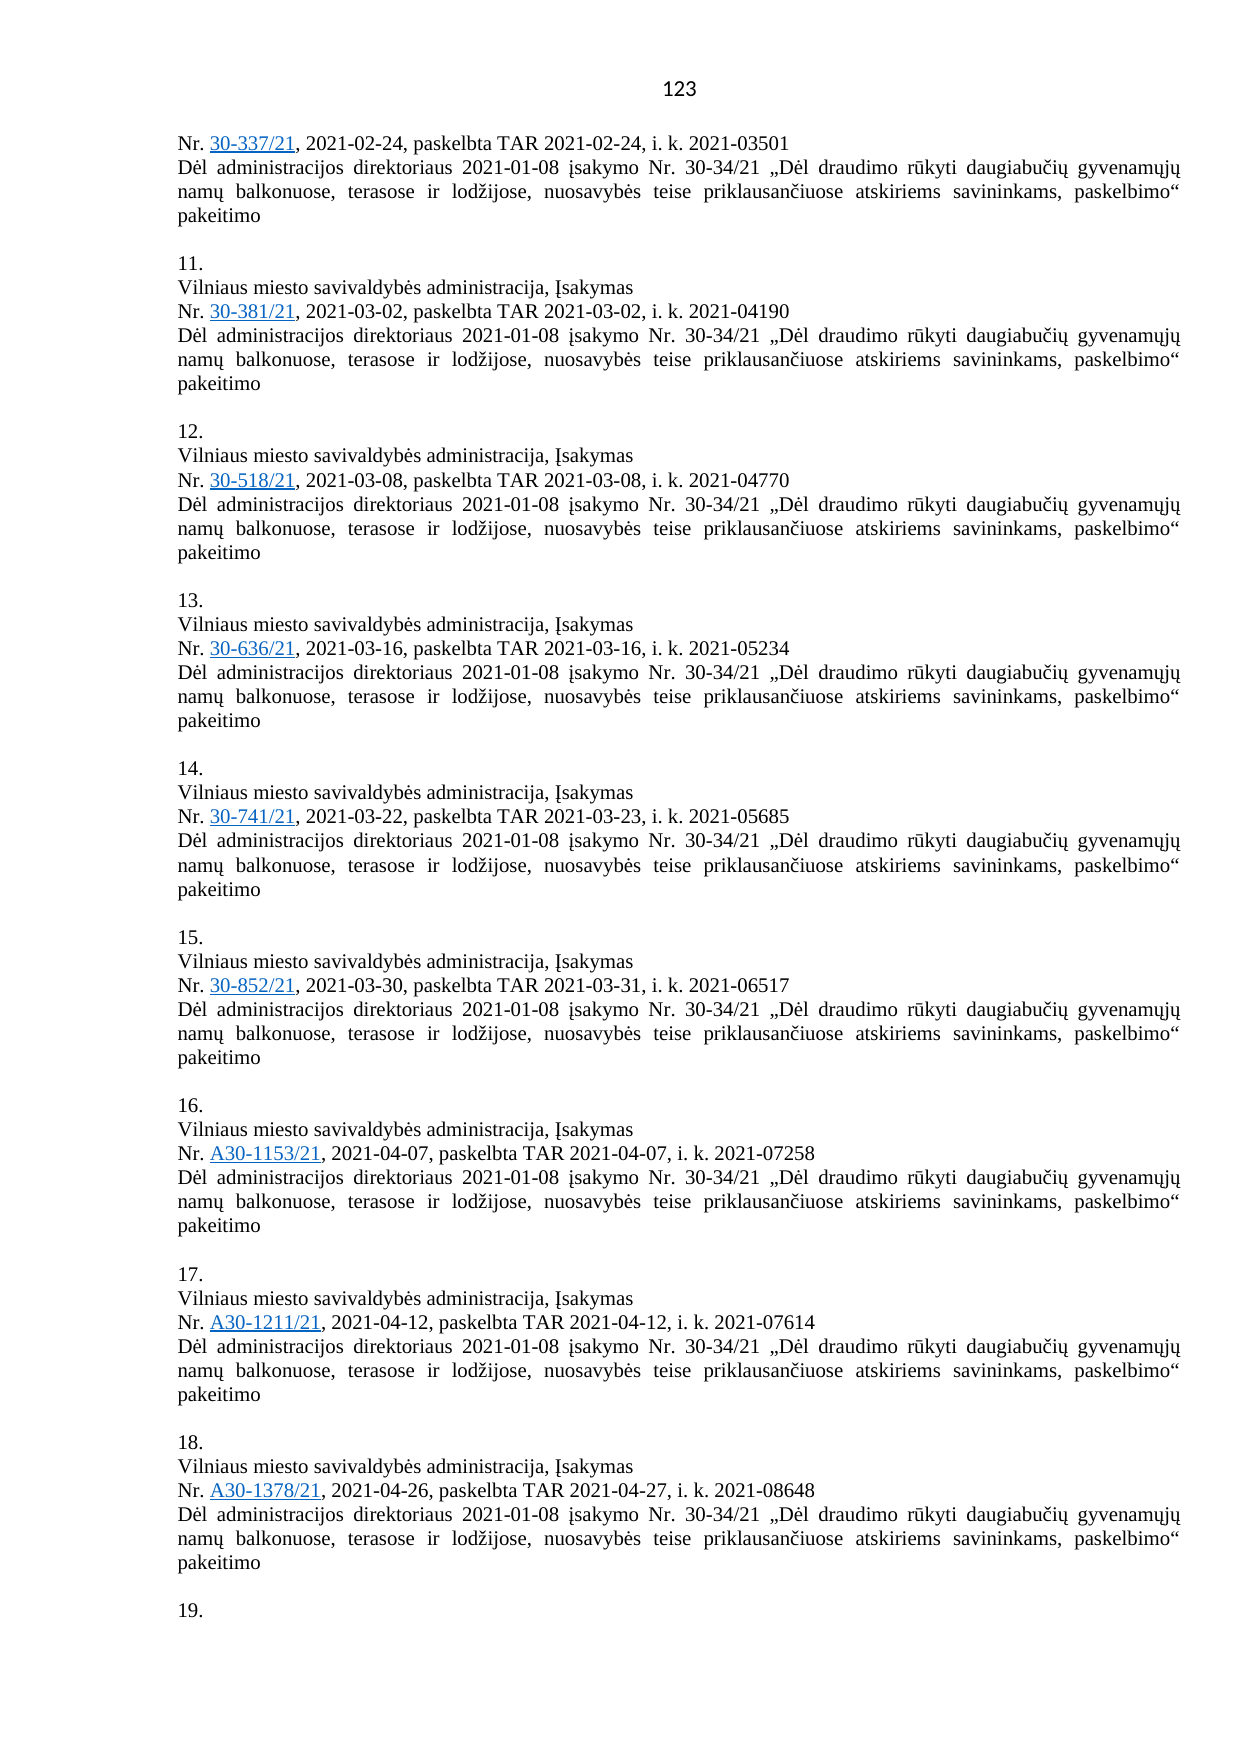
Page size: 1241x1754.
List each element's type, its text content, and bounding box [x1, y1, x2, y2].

text 14. [177, 756, 1181, 780]
text Vilniaus miesto savivaldybės administracija, Įsakymas [177, 1117, 1181, 1141]
text Dėl administracijos direktoriaus 2021-01-08 įsakymo Nr. 30-34/21 „Dėl draudimo rūkyti daugiabučių gyvenamųjų namų balkonuose, terasose ir lodžijose, nuosavybės teise priklausančiuose atskiriems savininkams, paskelbimo“ pakeitimo [177, 1502, 1181, 1574]
text Dėl administracijos direktoriaus 2021-01-08 įsakymo Nr. 30-34/21 „Dėl draudimo rūkyti daugiabučių gyvenamųjų namų balkonuose, terasose ir lodžijose, nuosavybės teise priklausančiuose atskiriems savininkams, paskelbimo“ pakeitimo [177, 660, 1181, 732]
text Dėl administracijos direktoriaus 2021-01-08 įsakymo Nr. 30-34/21 „Dėl draudimo rūkyti daugiabučių gyvenamųjų namų balkonuose, terasose ir lodžijose, nuosavybės teise priklausančiuose atskiriems savininkams, paskelbimo“ pakeitimo [177, 1165, 1181, 1237]
text 13. [177, 588, 1181, 612]
text Dėl administracijos direktoriaus 2021-01-08 įsakymo Nr. 30-34/21 „Dėl draudimo rūkyti daugiabučių gyvenamųjų namų balkonuose, terasose ir lodžijose, nuosavybės teise priklausančiuose atskiriems savininkams, paskelbimo“ pakeitimo [177, 828, 1181, 901]
text 16. [177, 1093, 1181, 1117]
text Vilniaus miesto savivaldybės administracija, Įsakymas [177, 612, 1181, 636]
text Vilniaus miesto savivaldybės administracija, Įsakymas [177, 1454, 1181, 1478]
text Nr. 30-518/21, 2021-03-08, paskelbta TAR 2021-03-08, i. k. 2021-04770 [177, 467, 1181, 492]
text Nr. 30-852/21, 2021-03-30, paskelbta TAR 2021-03-31, i. k. 2021-06517 [177, 973, 1181, 997]
text Dėl administracijos direktoriaus 2021-01-08 įsakymo Nr. 30-34/21 „Dėl draudimo rūkyti daugiabučių gyvenamųjų namų balkonuose, terasose ir lodžijose, nuosavybės teise priklausančiuose atskiriems savininkams, paskelbimo“ pakeitimo [177, 155, 1181, 227]
text Nr. A30-1378/21, 2021-04-26, paskelbta TAR 2021-04-27, i. k. 2021-08648 [177, 1478, 1181, 1502]
text 11. [177, 251, 1181, 275]
text Dėl administracijos direktoriaus 2021-01-08 įsakymo Nr. 30-34/21 „Dėl draudimo rūkyti daugiabučių gyvenamųjų namų balkonuose, terasose ir lodžijose, nuosavybės teise priklausančiuose atskiriems savininkams, paskelbimo“ pakeitimo [177, 1334, 1181, 1406]
text Vilniaus miesto savivaldybės administracija, Įsakymas [177, 443, 1181, 467]
text Vilniaus miesto savivaldybės administracija, Įsakymas [177, 275, 1181, 299]
text 18. [177, 1430, 1181, 1454]
text Nr. A30-1153/21, 2021-04-07, paskelbta TAR 2021-04-07, i. k. 2021-07258 [177, 1141, 1181, 1165]
text Vilniaus miesto savivaldybės administracija, Įsakymas [177, 780, 1181, 804]
text Nr. 30-381/21, 2021-03-02, paskelbta TAR 2021-03-02, i. k. 2021-04190 [177, 299, 1181, 323]
text Vilniaus miesto savivaldybės administracija, Įsakymas [177, 949, 1181, 973]
text 15. [177, 925, 1181, 949]
text Dėl administracijos direktoriaus 2021-01-08 įsakymo Nr. 30-34/21 „Dėl draudimo rūkyti daugiabučių gyvenamųjų namų balkonuose, terasose ir lodžijose, nuosavybės teise priklausančiuose atskiriems savininkams, paskelbimo“ pakeitimo [177, 997, 1181, 1069]
text Vilniaus miesto savivaldybės administracija, Įsakymas [177, 1286, 1181, 1310]
text Nr. 30-636/21, 2021-03-16, paskelbta TAR 2021-03-16, i. k. 2021-05234 [177, 636, 1181, 660]
text Dėl administracijos direktoriaus 2021-01-08 įsakymo Nr. 30-34/21 „Dėl draudimo rūkyti daugiabučių gyvenamųjų namų balkonuose, terasose ir lodžijose, nuosavybės teise priklausančiuose atskiriems savininkams, paskelbimo“ pakeitimo [177, 492, 1181, 564]
text 12. [177, 419, 1181, 443]
text 17. [177, 1262, 1181, 1286]
text Nr. 30-741/21, 2021-03-22, paskelbta TAR 2021-03-23, i. k. 2021-05685 [177, 804, 1181, 828]
text Nr. 30-337/21, 2021-02-24, paskelbta TAR 2021-02-24, i. k. 2021-03501 [177, 131, 1181, 155]
text Dėl administracijos direktoriaus 2021-01-08 įsakymo Nr. 30-34/21 „Dėl draudimo rūkyti daugiabučių gyvenamųjų namų balkonuose, terasose ir lodžijose, nuosavybės teise priklausančiuose atskiriems savininkams, paskelbimo“ pakeitimo [177, 323, 1181, 395]
text 19. [177, 1598, 1181, 1622]
text Nr. A30-1211/21, 2021-04-12, paskelbta TAR 2021-04-12, i. k. 2021-07614 [177, 1310, 1181, 1334]
